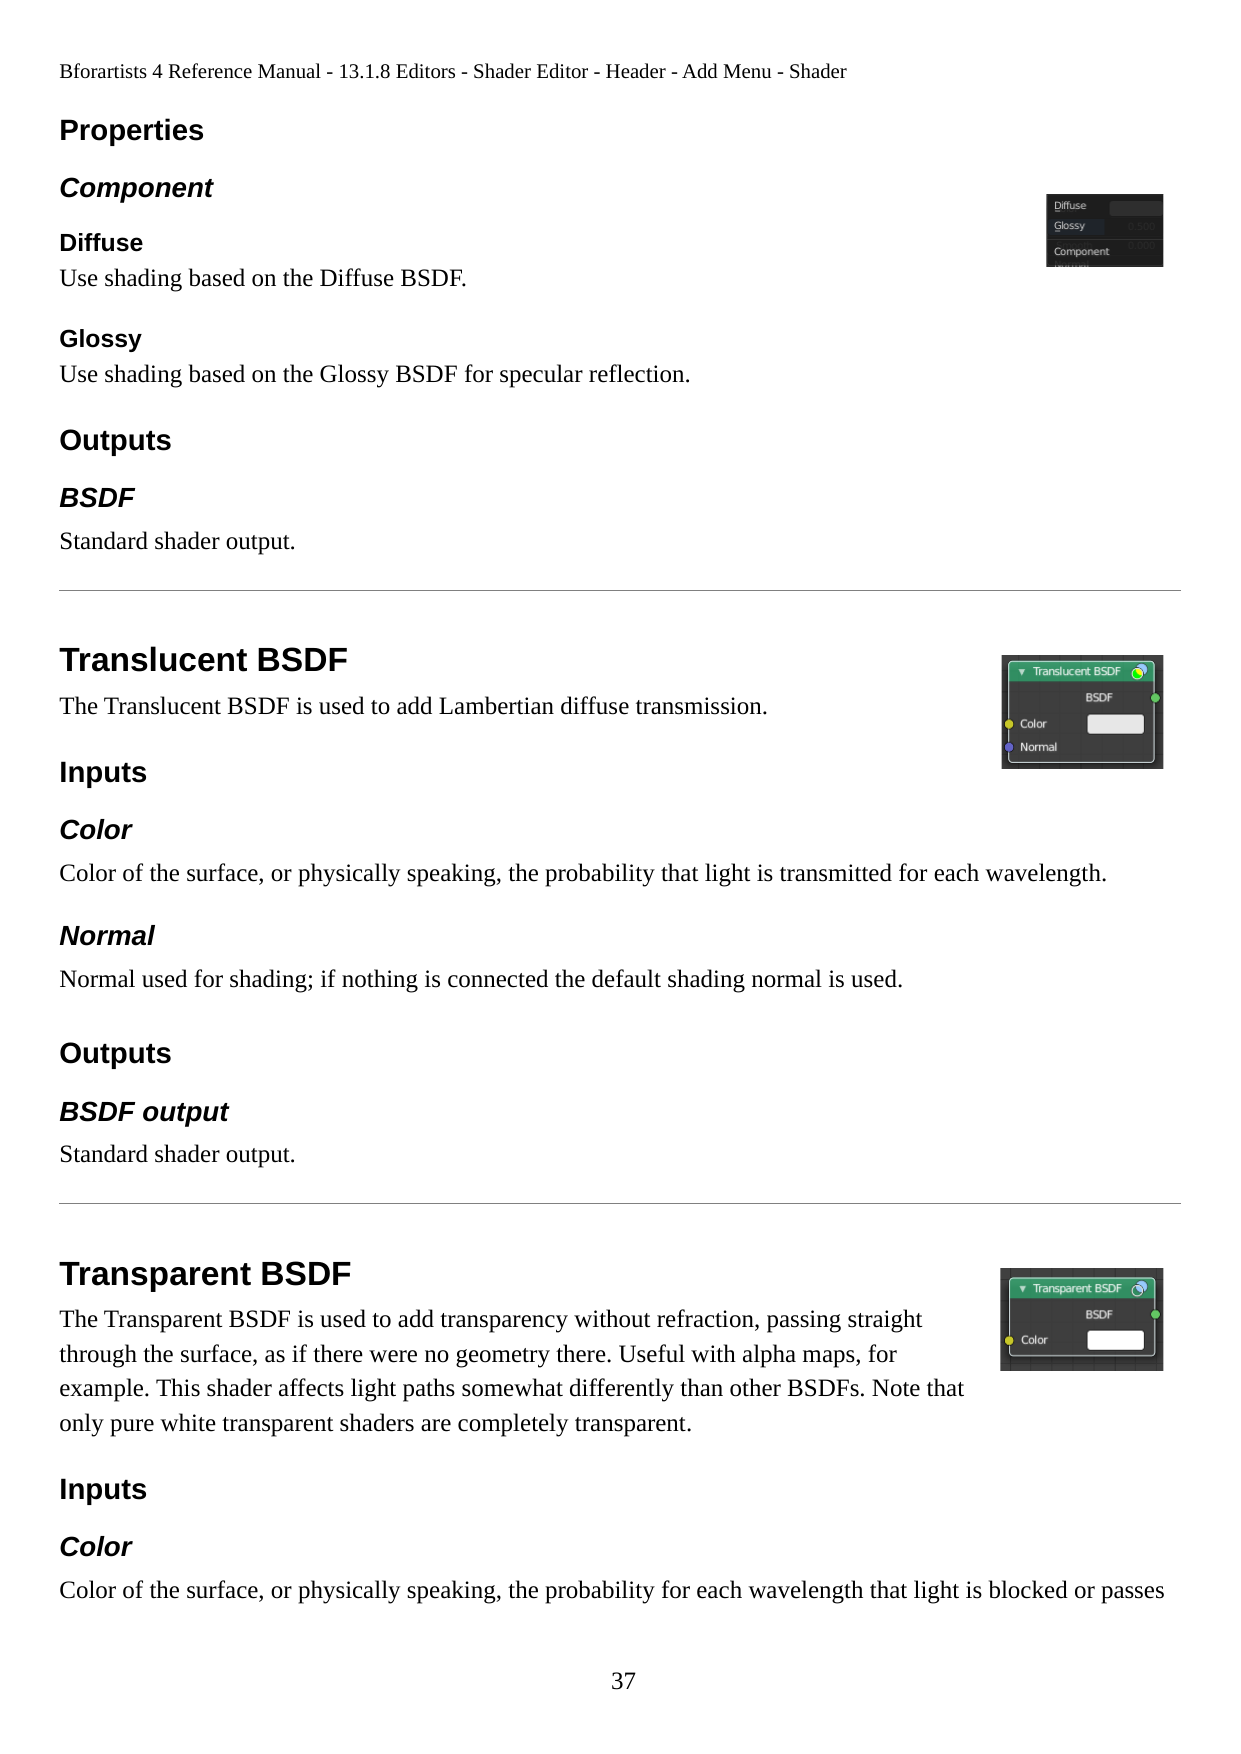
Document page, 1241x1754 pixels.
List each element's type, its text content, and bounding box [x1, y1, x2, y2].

subtitle Color [59, 1530, 1181, 1562]
subtitle Inputs [59, 755, 1181, 789]
text Color of the surface, or physically speaking, the probability that light is transmitted for each wavelength. [59, 858, 1181, 887]
subtitle Glossy [59, 324, 1181, 353]
text The Translucent BSDF is used to add Lambertian diffuse transmission. [59, 691, 1001, 720]
text Standard shader output. [59, 526, 1181, 555]
text Standard shader output. [59, 1139, 1181, 1168]
subtitle Normal [59, 920, 1181, 952]
text Use shading based on the Diffuse BSDF. [59, 263, 1181, 292]
subtitle Outputs [59, 1036, 1181, 1070]
subtitle BSDF [59, 482, 1181, 514]
text Normal used for shading; if nothing is connected the default shading normal is used. [59, 964, 1181, 993]
picture [1000, 1268, 1164, 1371]
subtitle BSDF output [59, 1095, 1181, 1127]
subtitle Transparent BSDF [59, 1253, 1181, 1292]
text Color of the surface, or physically speaking, the probability for each wavelength that light is blocked or passes [59, 1575, 1181, 1603]
subtitle [1164, 228, 1181, 257]
picture [1001, 655, 1164, 769]
subtitle Inputs [59, 1472, 1181, 1505]
picture [1046, 194, 1164, 267]
subtitle Color [59, 814, 1181, 846]
subtitle Outputs [59, 423, 1181, 457]
subtitle Component [59, 171, 1181, 203]
subtitle Properties [59, 113, 1181, 146]
subtitle Translucent BSDF [59, 640, 1181, 679]
text The Transparent BSDF is used to add transparency without refraction, passing straight through the surface, as if there were no geometry there. Useful with alpha maps, for example. This shader affects light paths somewhat differently than other BSDFs. Note that only pure white transparent shaders are completely transparent. [59, 1304, 1181, 1437]
text Use shading based on the Glossy BSDF for specular reflection. [59, 359, 1181, 388]
subtitle Diffuse [59, 228, 1046, 257]
